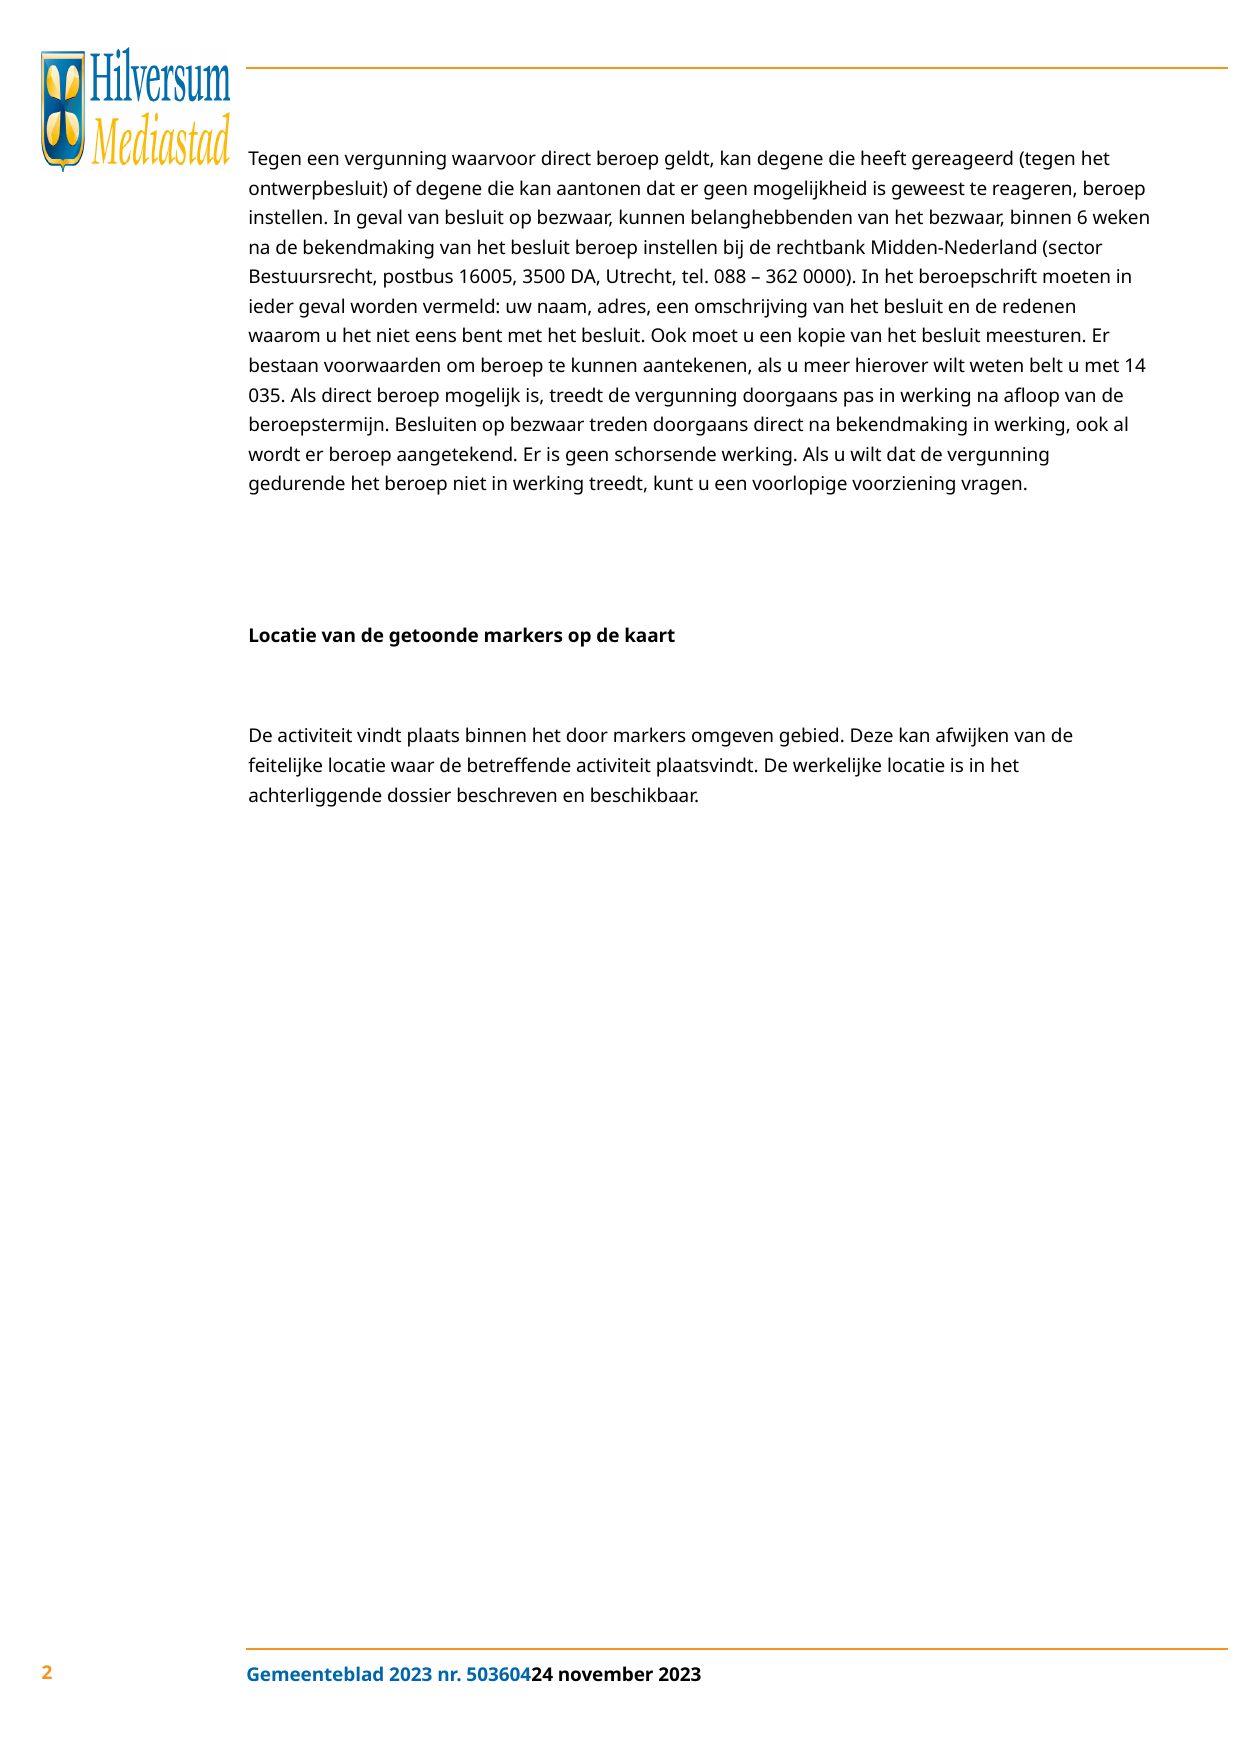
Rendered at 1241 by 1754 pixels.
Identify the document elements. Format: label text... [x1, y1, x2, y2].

text Tegen een vergunning waarvoor direct beroep geldt, kan degene die heeft gereageerd (tegen het ontwerpbesluit) of degene die kan aantonen dat er geen mogelijkheid is geweest te reageren, beroep instellen. In geval van besluit op bezwaar, kunnen belanghebbenden van het bezwaar, binnen 6 weken na de bekendmaking van het besluit beroep instellen bij de rechtbank Midden-Nederland (sector Bestuursrecht, postbus 16005, 3500 DA, Utrecht, tel. 088 – 362 0000). In het beroepschrift moeten in ieder geval worden vermeld: uw naam, adres, een omschrijving van het besluit en de redenen waarom u het niet eens bent met het besluit. Ook moet u een kopie van het besluit meesturen. Er bestaan voorwaarden om beroep te kunnen aantekenen, als u meer hierover wilt weten belt u met 14 035. Als direct beroep mogelijk is, treedt de vergunning doorgaans pas in werking na afloop van de beroepstermijn. Besluiten op bezwaar treden doorgaans direct na bekendmaking in werking, ook al wordt er beroep aangetekend. Er is geen schorsende werking. Als u wilt dat de vergunning gedurende het beroep niet in werking treedt, kunt u een voorlopige voorziening vragen. [248, 145, 1152, 496]
text De activiteit vindt plaats binnen het door markers omgeven gebied. Deze kan afwijken van de feitelijke locatie waar de betreffende activiteit plaatsvindt. De werkelijke locatie is in het achterliggende dossier beschreven en beschikbaar. [248, 723, 1152, 808]
text Locatie van de getoonde markers op de kaart [248, 622, 1152, 648]
picture [41, 47, 231, 172]
